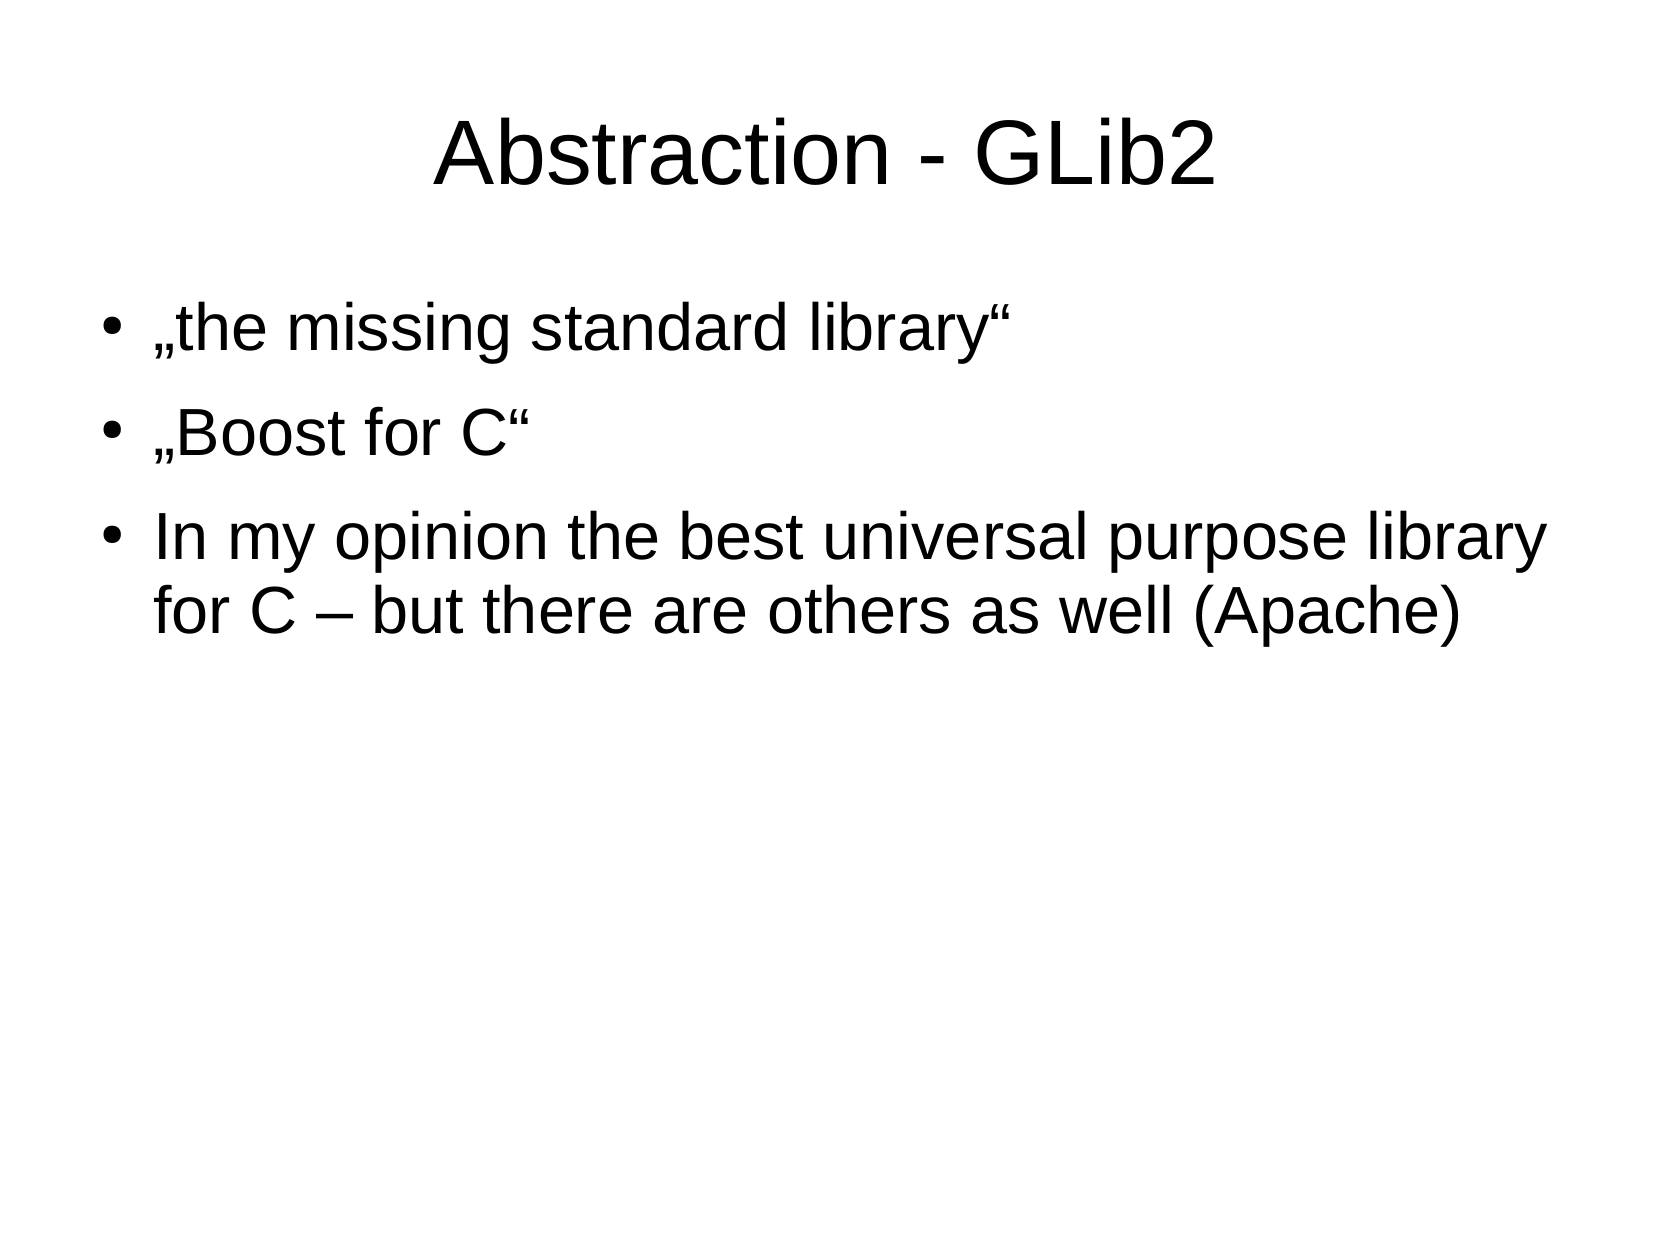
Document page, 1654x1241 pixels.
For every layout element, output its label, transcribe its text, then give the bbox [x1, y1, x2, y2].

title Abstraction - GLib2 [82, 49, 1571, 257]
list „the missing standard library“ „Boost for C“ In my opinion the best universal purpose library for C – but there are others as well (Apache) [82, 290, 1571, 1010]
